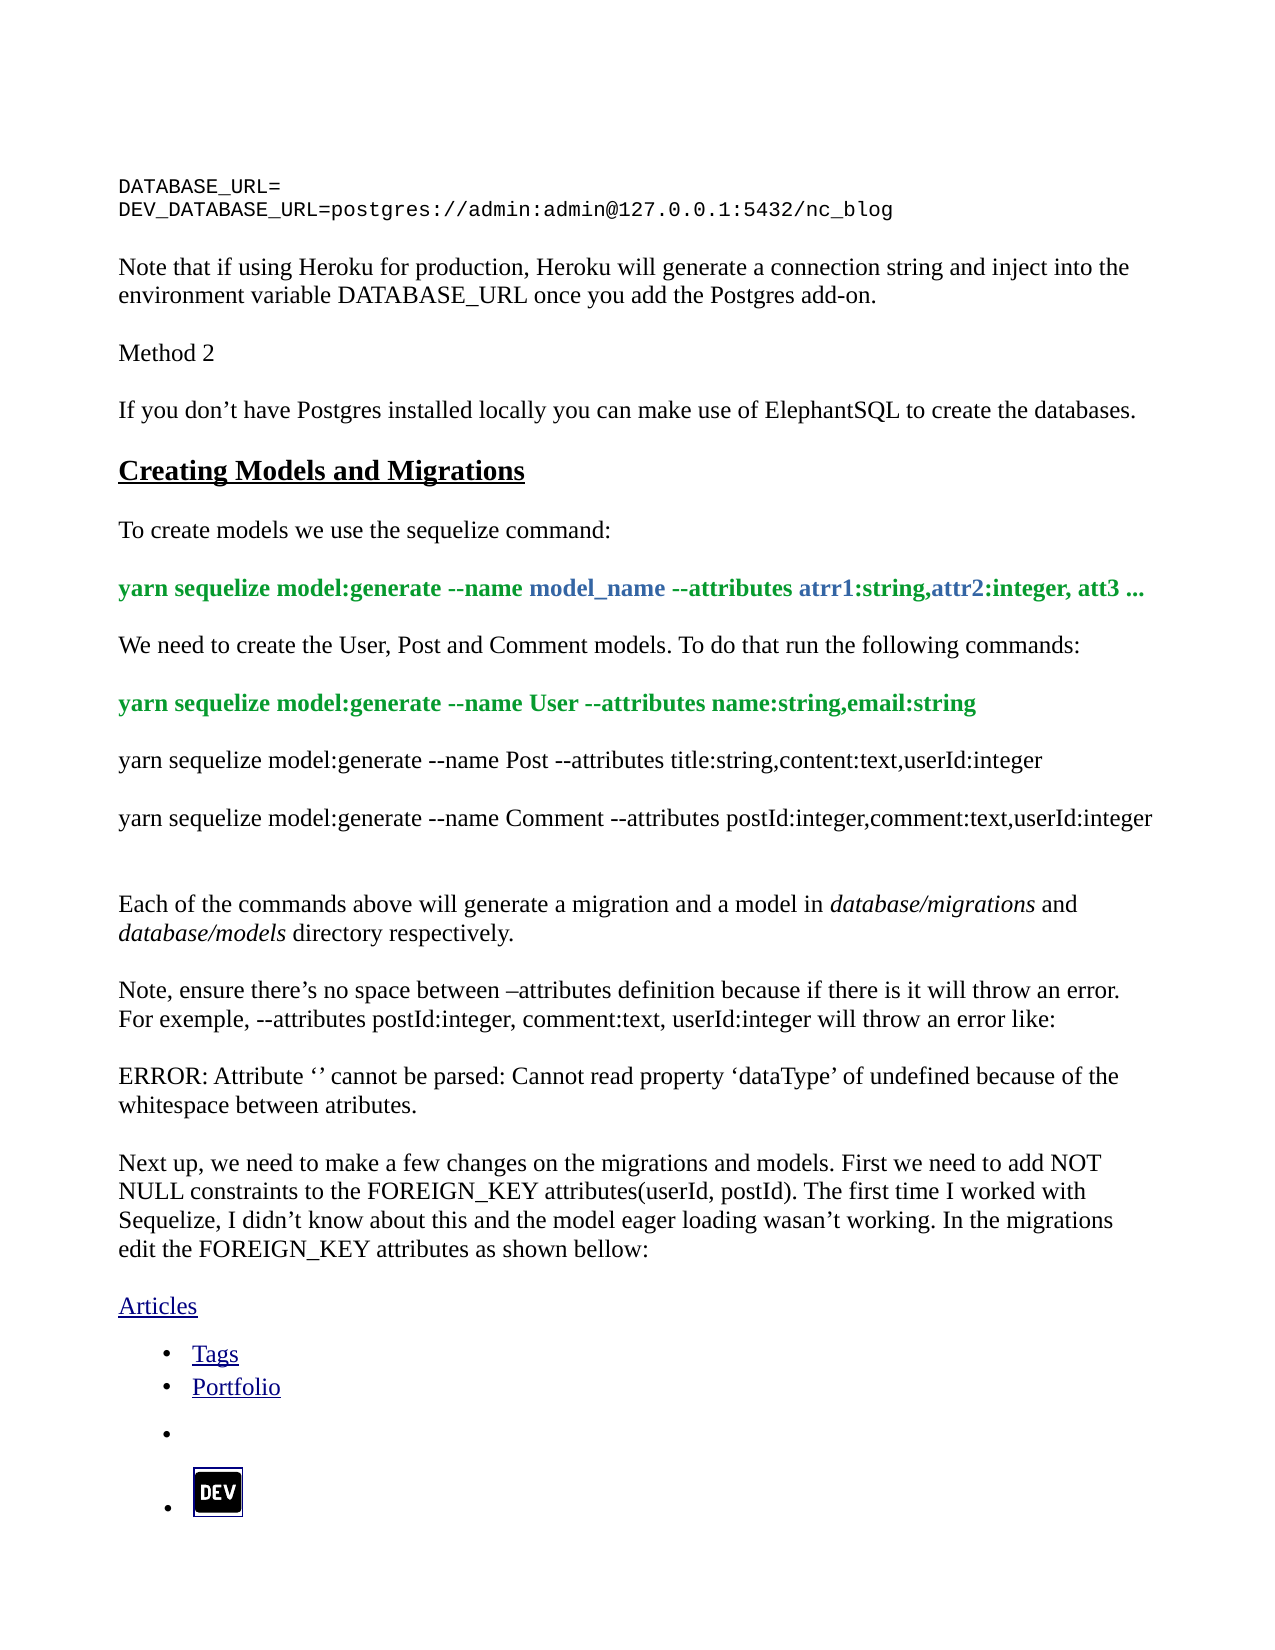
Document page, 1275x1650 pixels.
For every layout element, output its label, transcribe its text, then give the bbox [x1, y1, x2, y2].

text If you don’t have Postgres installed locally you can make use of ElephantSQL to create the databases. [118, 395, 1157, 424]
text DATABASE_URL= [118, 176, 1157, 199]
text ERROR: Attribute ‘’ cannot be parsed: Cannot read property ‘dataType’ of undefined because of the whitespace between atributes. [118, 1061, 1157, 1119]
text Method 2 [118, 338, 1157, 367]
text yarn sequelize model:generate --name Post --attributes title:string,content:text,userId:integer [118, 745, 1157, 774]
text Each of the commands above will generate a migration and a model in database/migrations and database/models directory respectively. [118, 889, 1157, 946]
text DEV_DATABASE_URL=postgres://admin:admin@127.0.0.1:5432/nc_blog [118, 199, 1157, 223]
text Articles [118, 1291, 1157, 1320]
text yarn sequelize model:generate --name model_name --attributes atrr1:string,attr2:integer, att3 ... [118, 573, 1157, 601]
text yarn sequelize model:generate --name Comment --attributes postId:integer,comment:text,userId:integer [118, 803, 1157, 831]
text Creating Models and Migrations [118, 453, 1157, 486]
text yarn sequelize model:generate --name User --attributes name:string,email:string [118, 688, 1157, 716]
list Portfolio [162, 1372, 1157, 1401]
text Next up, we need to make a few changes on the migrations and models. First we need to add NOT NULL constraints to the FOREIGN_KEY attributes(userId, postId). The first time I worked with Sequelize, I didn’t know about this and the model eager loading wasan’t working. In the migrations edit the FOREIGN_KEY attributes as shown bellow: [118, 1148, 1157, 1263]
text We need to create the User, Post and Comment models. To do that run the following commands: [118, 630, 1157, 659]
list Tags [162, 1339, 1157, 1368]
text Note, ensure there’s no space between –attributes definition because if there is it will throw an error. For exemple, --attributes postId:integer, comment:text, userId:integer will throw an error like: [118, 975, 1157, 1033]
text To create models we use the sequelize command: [118, 515, 1157, 544]
text Note that if using Heroku for production, Heroku will generate a connection string and inject into the environment variable DATABASE_URL once you add the Postgres add-on. [118, 252, 1157, 309]
